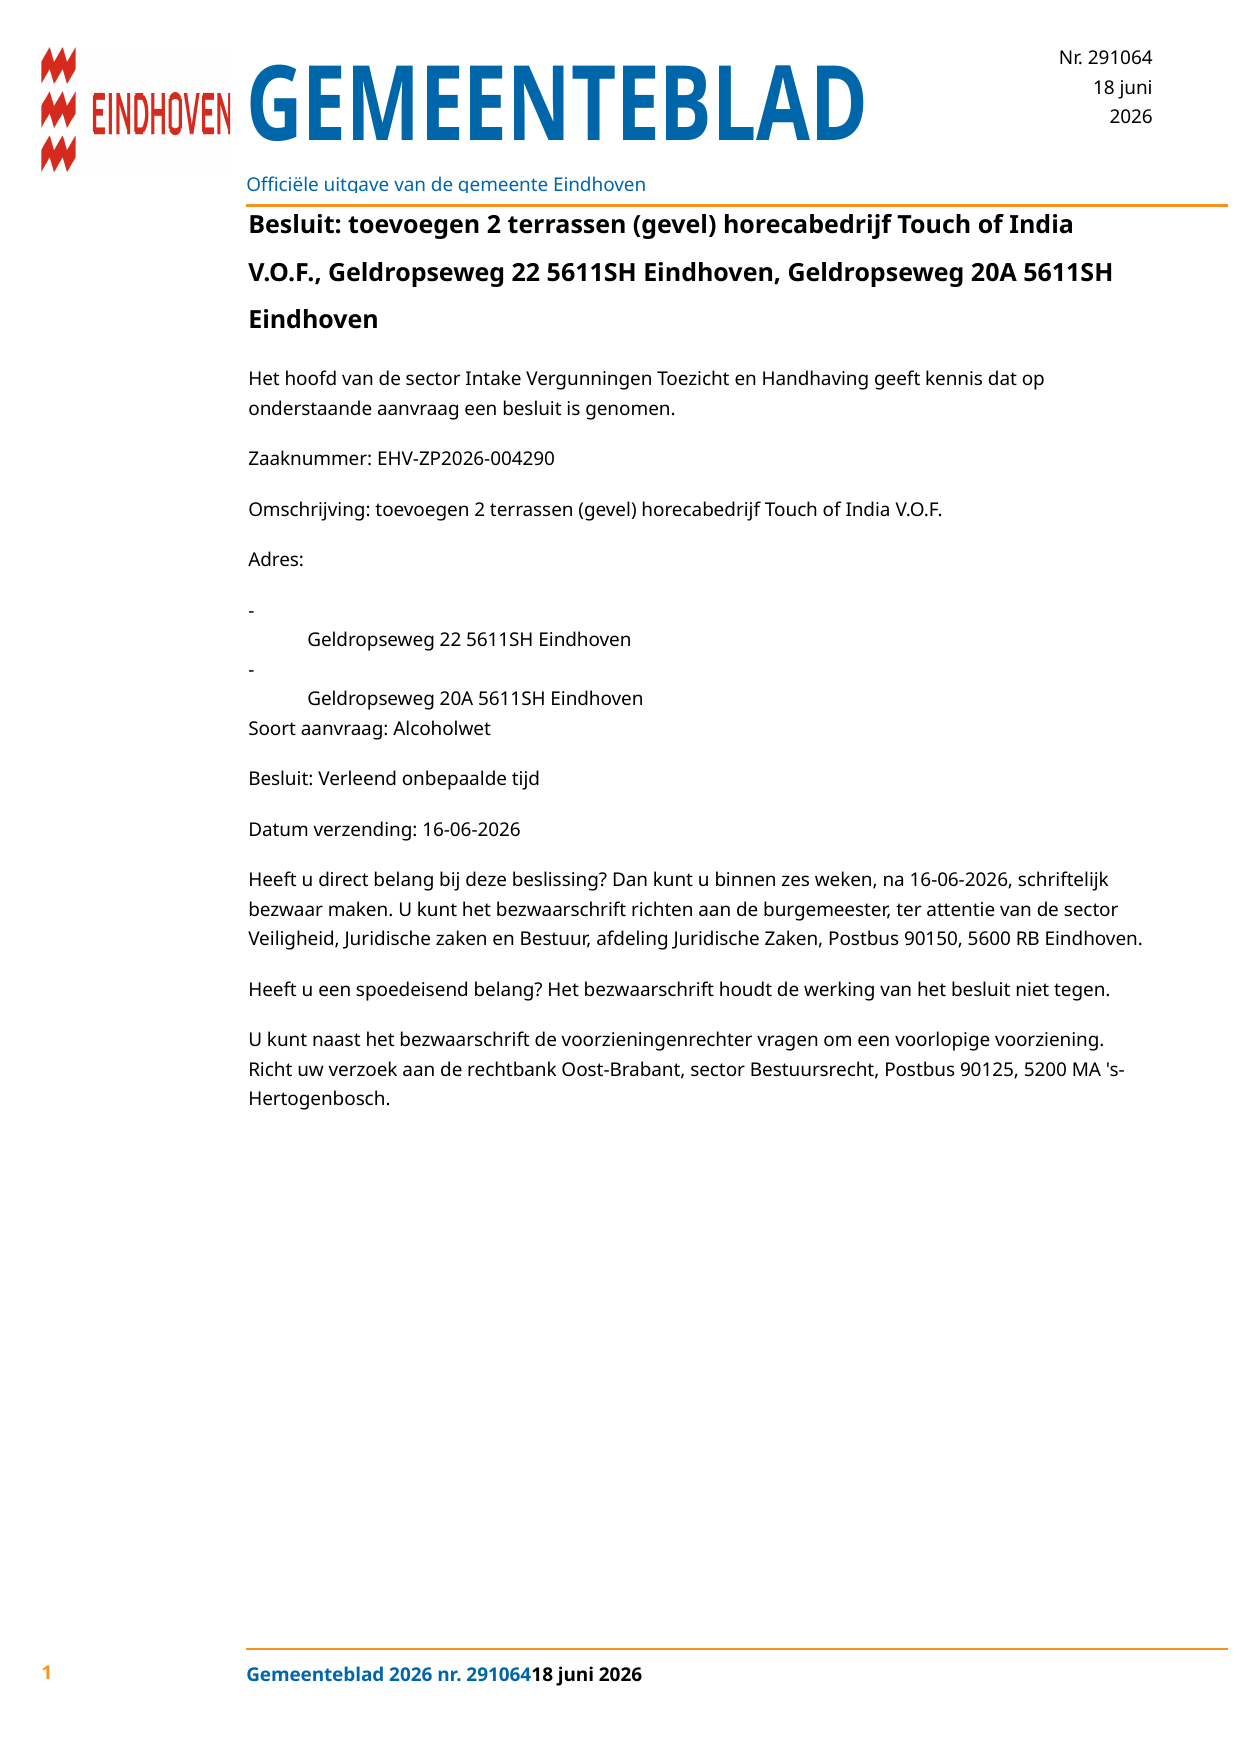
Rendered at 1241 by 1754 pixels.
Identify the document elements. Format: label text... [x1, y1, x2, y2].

text Omschrijving: toevoegen 2 terrassen (gevel) horecabedrijf Touch of India V.O.F. [248, 496, 1152, 522]
picture [41, 47, 231, 172]
text Besluit: Verleend onbepaalde tijd [248, 766, 1152, 791]
text Zaaknummer: EHV-ZP2026-004290 [248, 446, 1152, 471]
text Heeft u direct belang bij deze beslissing? Dan kunt u binnen zes weken, na 16-06-2026, schriftelijk bezwaar maken. U kunt het bezwaarschrift richten aan de burgemeester, ter attentie van de sector Veiligheid, Juridische zaken en Bestuur, afdeling Juridische Zaken, Postbus 90150, 5600 RB Eindhoven. [248, 866, 1152, 951]
text Soort aanvraag: Alcoholwet [248, 715, 1152, 741]
text Heeft u een spoedeisend belang? Het bezwaarschrift houdt de werking van het besluit niet tegen. [248, 976, 1152, 1002]
list Geldropseweg 22 5611SH Eindhoven [248, 626, 1152, 652]
text Adres: [248, 546, 1152, 572]
text Het hoofd van de sector Intake Vergunningen Toezicht en Handhaving geeft kennis dat op onderstaande aanvraag een besluit is genomen. [248, 366, 1152, 421]
text Datum verzending: 16-06-2026 [248, 816, 1152, 842]
list Geldropseweg 20A 5611SH Eindhoven [248, 686, 1152, 711]
text Besluit: toevoegen 2 terrassen (gevel) horecabedrijf Touch of India V.O.F., Geldropseweg 22 5611SH Eindhoven, Geldropseweg 20A 5611SH Eindhoven [248, 207, 1152, 336]
text U kunt naast het bezwaarschrift de voorzieningenrechter vragen om een voorlopige voorziening. Richt uw verzoek aan de rechtbank Oost-Brabant, sector Bestuursrecht, Postbus 90125, 5200 MA 's-Hertogenbosch. [248, 1026, 1152, 1111]
